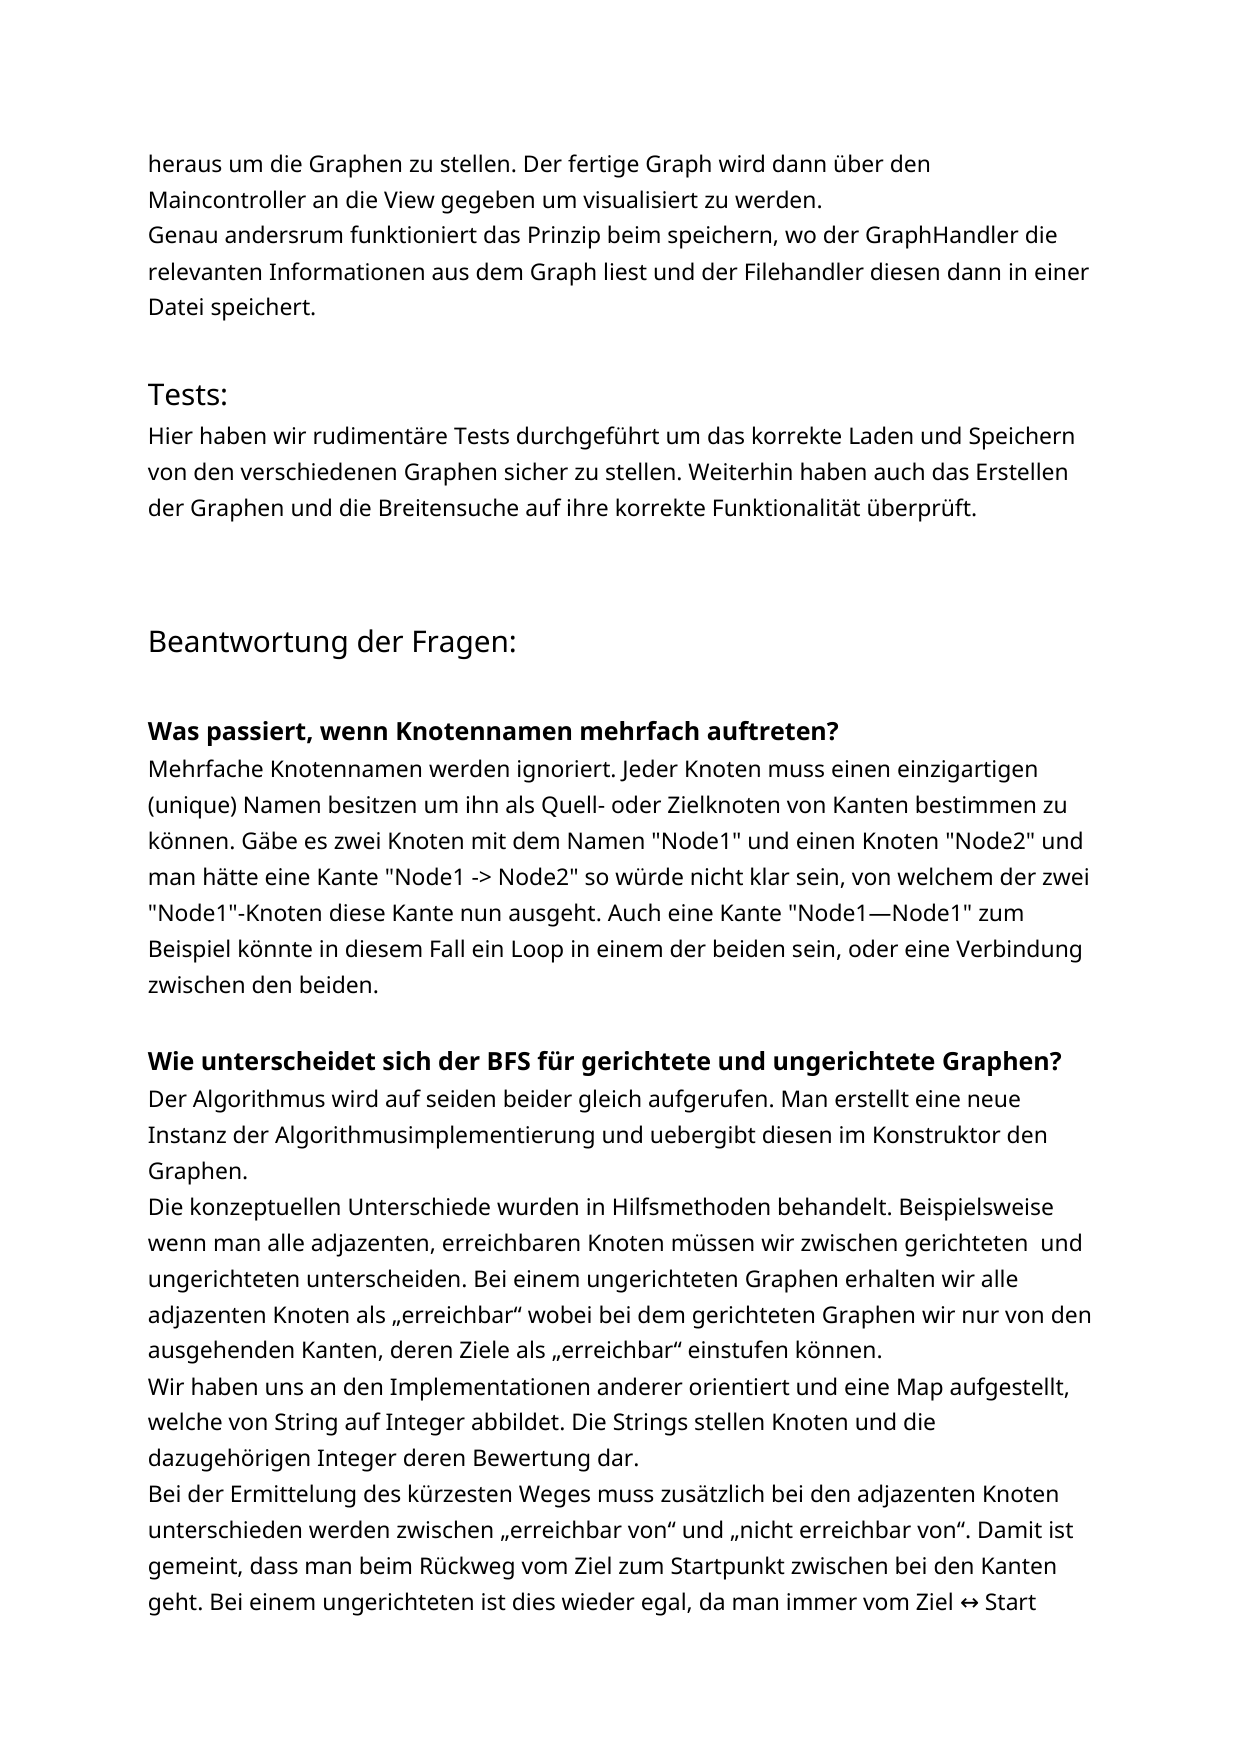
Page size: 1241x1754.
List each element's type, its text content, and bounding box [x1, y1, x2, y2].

text Tests: [148, 374, 1093, 414]
text Wir haben uns an den Implementationen anderer orientiert und eine Map aufgestellt, welche von String auf Integer abbildet. Die Strings stellen Knoten und die dazugehörigen Integer deren Bewertung dar. [148, 1370, 1093, 1473]
text Mehrfache Knotennamen werden ignoriert. Jeder Knoten muss einen einzigartigen (unique) Namen besitzen um ihn als Quell- oder Zielknoten von Kanten bestimmen zu können. Gäbe es zwei Knoten mit dem Namen "Node1" und einen Knoten "Node2" und man hätte eine Kante "Node1 -> Node2" so würde nicht klar sein, von welchem der zwei "Node1"-Knoten diese Kante nun ausgeht. Auch eine Kante "Node1—Node1" zum Beispiel könnte in diesem Fall ein Loop in einem der beiden sein, oder eine Verbindung zwischen den beiden. [148, 753, 1093, 1000]
text Was passiert, wenn Knotennamen mehrfach auftreten? [148, 714, 1093, 748]
text Bei der Ermittelung des kürzesten Weges muss zusätzlich bei den adjazenten Knoten unterschieden werden zwischen „erreichbar von“ und „nicht erreichbar von“. Damit ist gemeint, dass man beim Rückweg vom Ziel zum Startpunkt zwischen bei den Kanten geht. Bei einem ungerichteten ist dies wieder egal, da man immer vom Ziel ↔ Start [148, 1478, 1093, 1617]
text Genau andersrum funktioniert das Prinzip beim speichern, wo der GraphHandler die relevanten Informationen aus dem Graph liest und der Filehandler diesen dann in einer Datei speichert. [148, 219, 1093, 323]
text heraus um die Graphen zu stellen. Der fertige Graph wird dann über den Maincontroller an die View gegeben um visualisiert zu werden. [148, 148, 1093, 215]
text Der Algorithmus wird auf seiden beider gleich aufgerufen. Man erstellt eine neue Instanz der Algorithmusimplementierung und uebergibt diesen im Konstruktor den Graphen. Die konzeptuellen Unterschiede wurden in Hilfsmethoden behandelt. Beispielsweise wenn man alle adjazenten, erreichbaren Knoten müssen wir zwischen gerichteten und ungerichteten unterscheiden. Bei einem ungerichteten Graphen erhalten wir alle adjazenten Knoten als „erreichbar“ wobei bei dem gerichteten Graphen wir nur von den ausgehenden Kanten, deren Ziele als „erreichbar“ einstufen können. [148, 1083, 1093, 1366]
text Hier haben wir rudimentäre Tests durchgeführt um das korrekte Laden und Speichern von den verschiedenen Graphen sicher zu stellen. Weiterhin haben auch das Erstellen der Graphen und die Breitensuche auf ihre korrekte Funktionalität überprüft. [148, 420, 1093, 523]
text Beantwortung der Fragen: [148, 621, 1093, 661]
text Wie unterscheidet sich der BFS für gerichtete und ungerichtete Graphen? [148, 1044, 1093, 1078]
